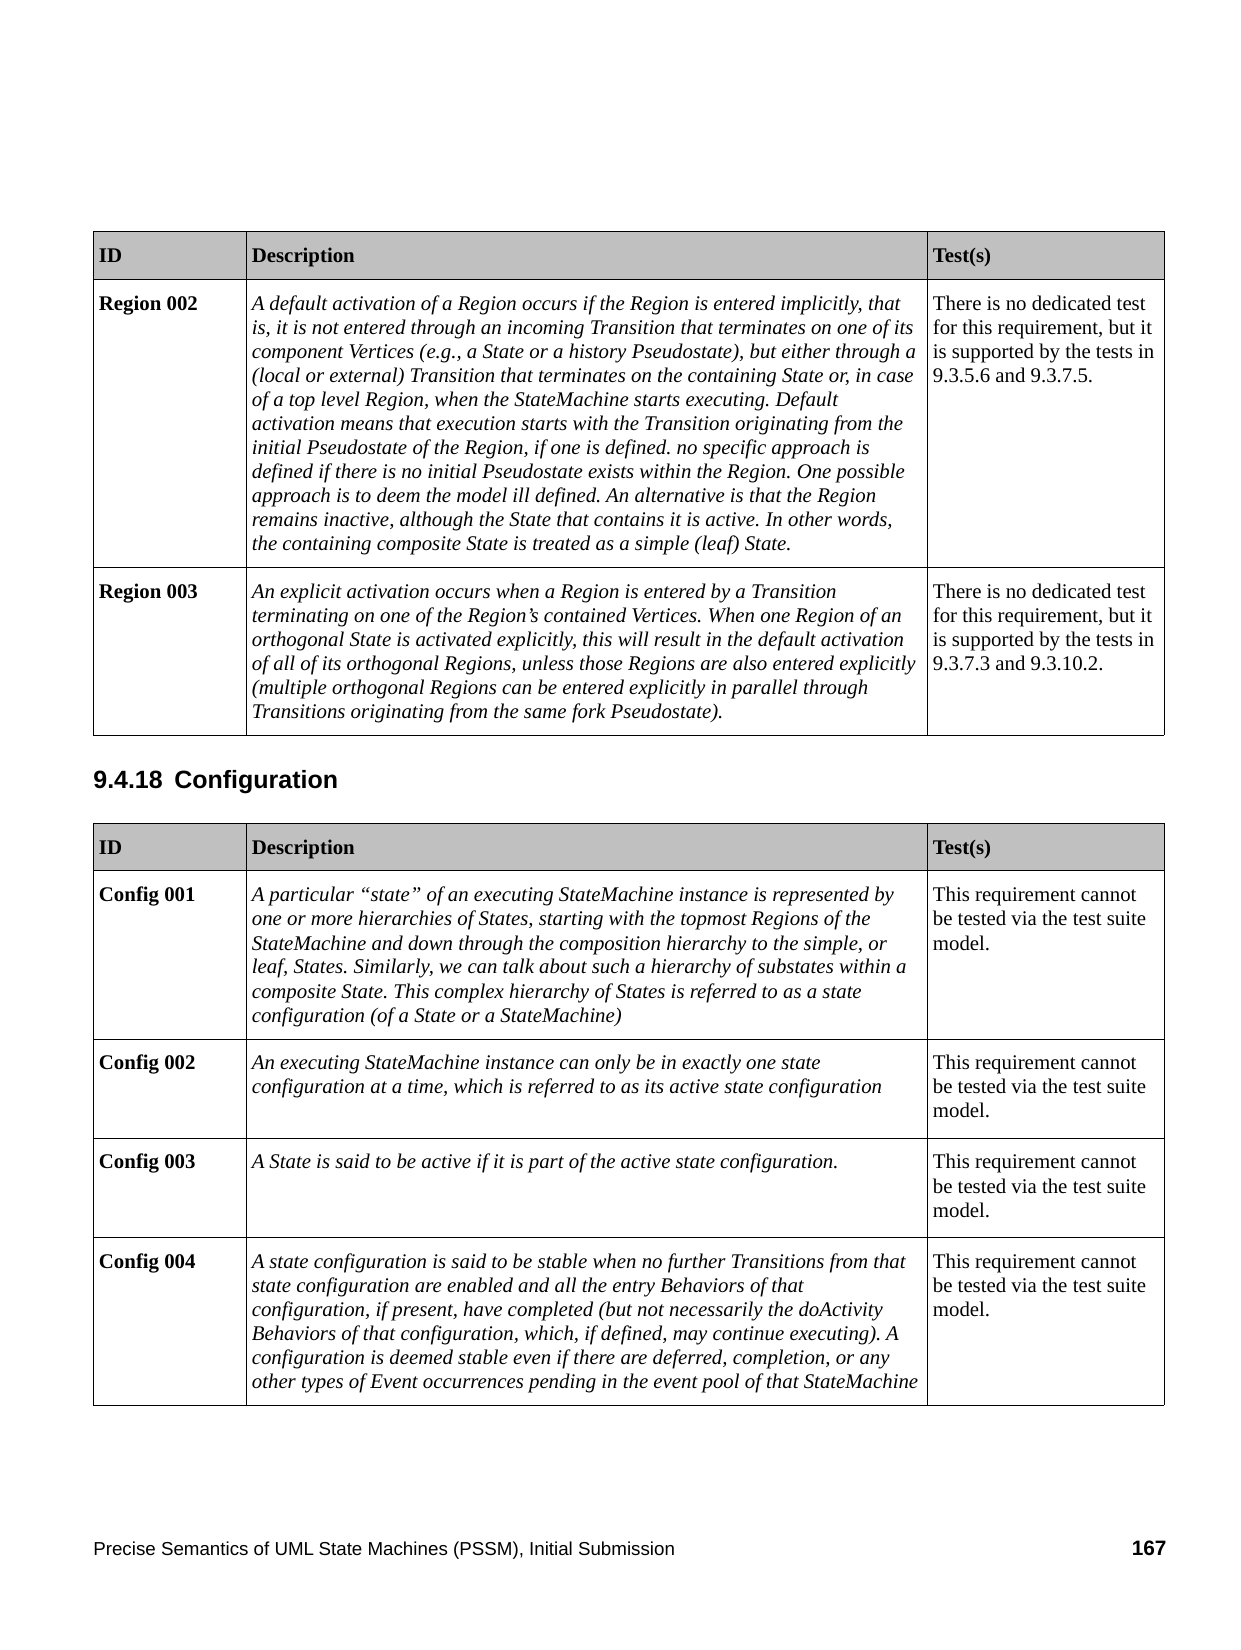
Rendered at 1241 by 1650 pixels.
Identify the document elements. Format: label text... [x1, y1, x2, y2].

table_cell There is no dedicated test for this requirement, but it is supported by the tests in 9.3.5.6 and 9.3.7.5. [928, 280, 1164, 567]
table_cell Region 002 [94, 280, 246, 567]
table_cell A State is said to be active if it is part of the active state configuration. [247, 1139, 927, 1237]
table_cell Config 002 [94, 1040, 246, 1138]
table_cell There is no dedicated test for this requirement, but it is supported by the tests in 9.3.7.3 and 9.3.10.2. [928, 568, 1164, 735]
table_header ID [94, 232, 246, 279]
table_cell This requirement cannot be tested via the test suite model. [928, 1040, 1164, 1138]
table_cell Config 001 [94, 871, 246, 1038]
table_header Test(s) [928, 824, 1164, 870]
table_cell An explicit activation occurs when a Region is entered by a Transition terminating on one of the Region’s contained Vertices. When one Region of an orthogonal State is activated explicitly, this will result in the default activation of all of its orthogonal Regions, unless those Regions are also entered explicitly (multiple orthogonal Regions can be entered explicitly in parallel through Transitions originating from the same fork Pseudostate). [247, 568, 927, 735]
table_cell A default activation of a Region occurs if the Region is entered implicitly, that is, it is not entered through an incoming Transition that terminates on one of its component Vertices (e.g., a State or a history Pseudostate), but either through a (local or external) Transition that terminates on the containing State or, in case of a top level Region, when the StateMachine starts executing. Default activation means that execution starts with the Transition originating from the initial Pseudostate of the Region, if one is defined. no specific approach is defined if there is no initial Pseudostate exists within the Region. One possible approach is to deem the model ill defined. An alternative is that the Region remains inactive, although the State that contains it is active. In other words, the containing composite State is treated as a simple (leaf) State. [247, 280, 927, 567]
table_header ID [94, 824, 246, 870]
table_cell This requirement cannot be tested via the test suite model. [928, 1238, 1164, 1405]
table_cell A state configuration is said to be stable when no further Transitions from that state configuration are enabled and all the entry Behaviors of that configuration, if present, have completed (but not necessarily the doActivity Behaviors of that configuration, which, if defined, may continue executing). A configuration is deemed stable even if there are deferred, completion, or any other types of Event occurrences pending in the event pool of that StateMachine [247, 1238, 927, 1405]
table_cell Config 004 [94, 1238, 246, 1405]
subtitle Configuration [93, 764, 1164, 793]
table_cell Config 003 [94, 1139, 246, 1237]
table_cell A particular “state” of an executing StateMachine instance is represented by one or more hierarchies of States, starting with the topmost Regions of the StateMachine and down through the composition hierarchy to the simple, or leaf, States. Similarly, we can talk about such a hierarchy of substates within a composite State. This complex hierarchy of States is referred to as a state configuration (of a State or a StateMachine) [247, 871, 927, 1038]
table_header Description [247, 824, 927, 870]
table_cell This requirement cannot be tested via the test suite model. [928, 1139, 1164, 1237]
table_header Description [247, 232, 927, 279]
table_header Test(s) [928, 232, 1164, 279]
table_cell This requirement cannot be tested via the test suite model. [928, 871, 1164, 1038]
table_cell Region 003 [94, 568, 246, 735]
table_cell An executing StateMachine instance can only be in exactly one state configuration at a time, which is referred to as its active state configuration [247, 1040, 927, 1138]
